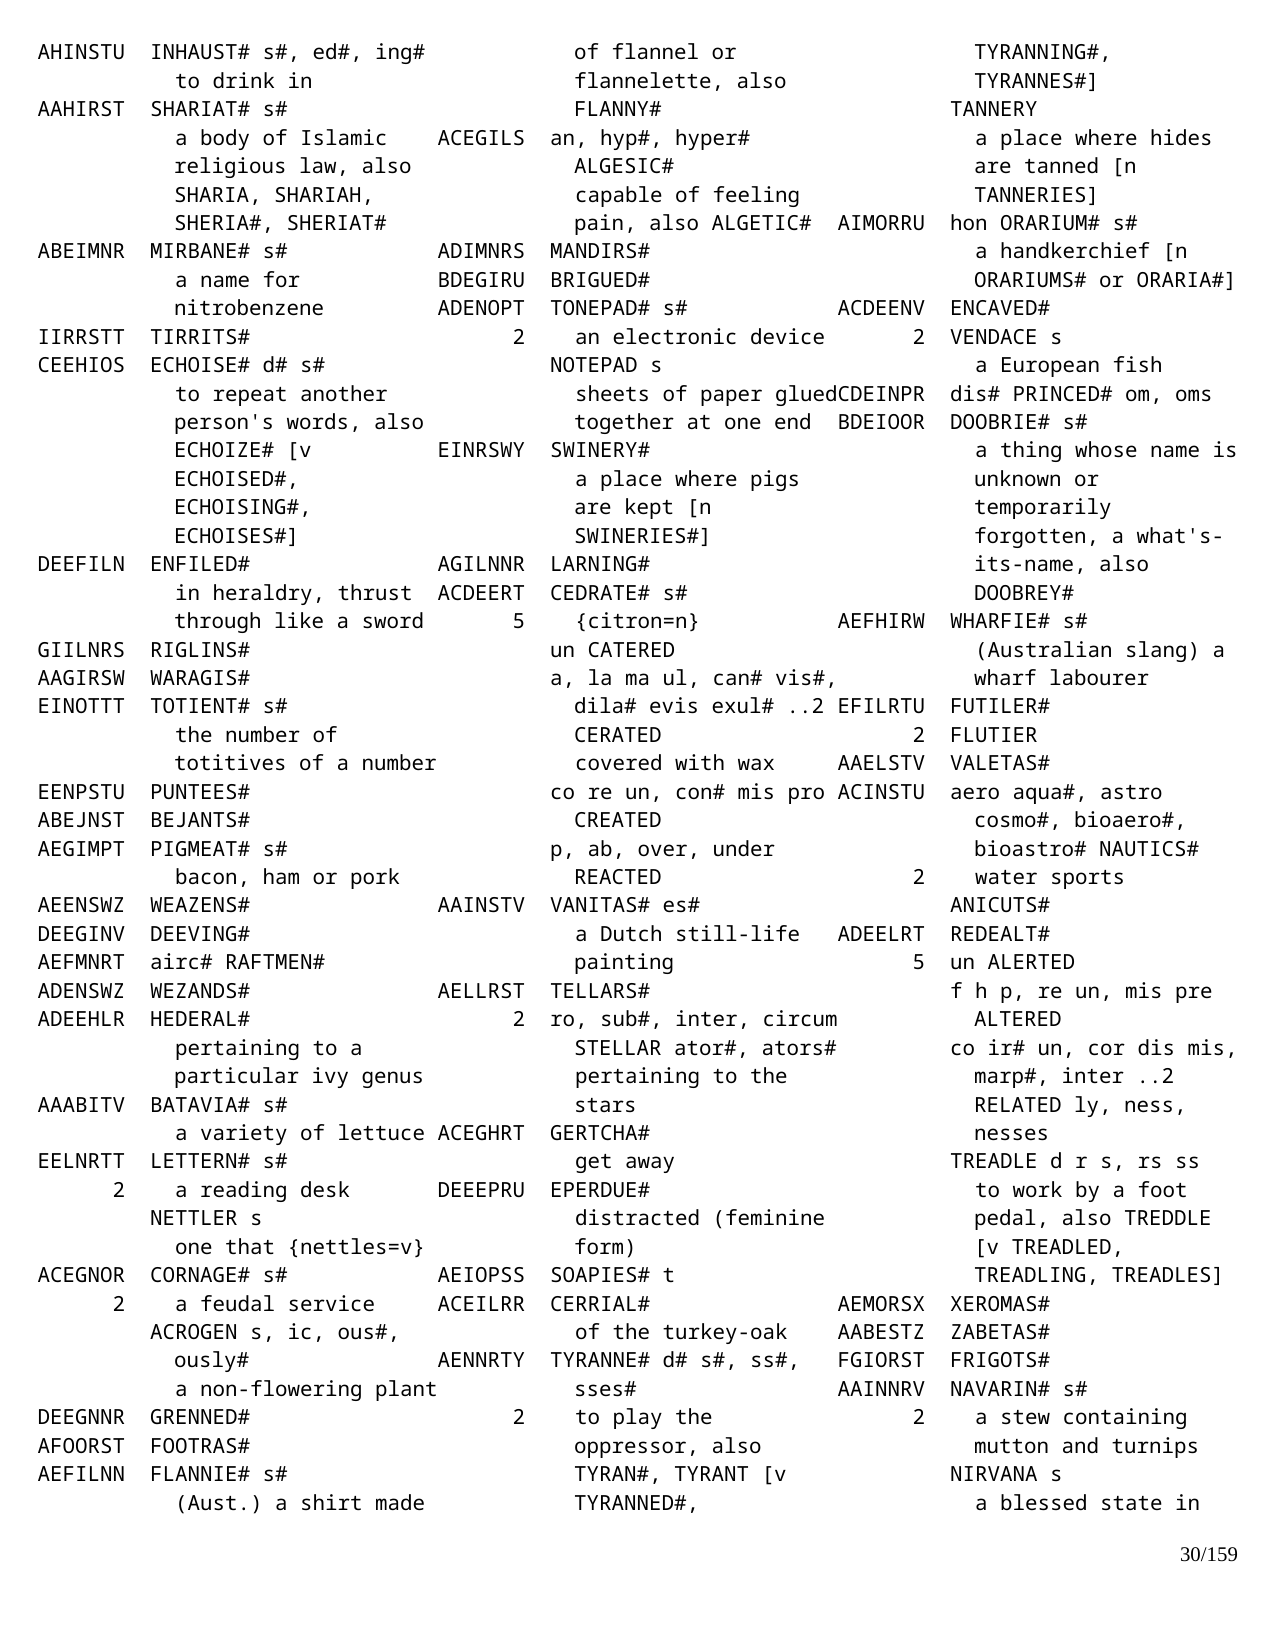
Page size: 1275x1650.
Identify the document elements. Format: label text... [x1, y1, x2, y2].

text a place where pigs are kept [n SWINERIES#] [437, 464, 837, 549]
text ADENOPT TONEPAD# s# [437, 293, 837, 322]
text a body of Islamic religious law, also SHARIA, SHARIAH, SHERIA#, SHERIAT# [37, 123, 437, 237]
text AAHIRST SHARIAT# s# [37, 94, 437, 123]
text AEIOPSS SOAPIES# t [437, 1260, 837, 1289]
text get away [437, 1147, 837, 1175]
text 2 ro, sub#, inter, circum STELLAR ator#, ators# [437, 1004, 837, 1061]
text AABESTZ ZABETAS# [837, 1317, 1237, 1346]
text ADEEHLR HEDERAL# [37, 1004, 437, 1033]
text AFOORST FOOTRAS# [37, 1431, 437, 1459]
text (Australian slang) a wharf labourer [837, 635, 1237, 692]
text a thing whose name is unknown or temporarily forgotten, a what's-its-name, also DOOBREY# [837, 436, 1237, 606]
text EFILRTU FUTILER# [837, 692, 1237, 720]
text EENPSTU PUNTEES# [37, 777, 437, 805]
text ABEIMNR MIRBANE# s# [37, 237, 437, 265]
text DEEFILN ENFILED# [37, 549, 437, 578]
text CDEINPR dis# PRINCED# om, oms [837, 379, 1237, 407]
text 2 water sports [837, 862, 1237, 891]
text FGIORST FRIGOTS# [837, 1346, 1237, 1374]
text TYRANNING#, TYRANNES#] [837, 37, 1237, 94]
text ACINSTU aero aqua#, astro cosmo#, bioaero#, bioastro# NAUTICS# [837, 777, 1237, 862]
text p, ab, over, under REACTED [437, 834, 837, 891]
text ACEGILS an, hyp#, hyper# ALGESIC# [437, 123, 837, 180]
text (Aust.) a shirt made [37, 1488, 437, 1516]
text 2 a reading desk [37, 1175, 437, 1203]
text ACEGNOR CORNAGE# s# [37, 1260, 437, 1289]
text pertaining to a particular ivy genus [37, 1033, 437, 1090]
text ADIMNRS MANDIRS# [437, 237, 837, 265]
text EINOTTT TOTIENT# s# [37, 692, 437, 720]
text GIILNRS RIGLINS# [37, 635, 437, 663]
text DEEGNNR GRENNED# [37, 1402, 437, 1431]
text a variety of lettuce [37, 1118, 437, 1147]
text EELNRTT LETTERN# s# [37, 1147, 437, 1175]
text ACROGEN s, ic, ous#, ously# [37, 1317, 437, 1374]
text AEFHIRW WHARFIE# s# [837, 606, 1237, 635]
text to work by a foot pedal, also TREDDLE [v TREADLED, TREADLING, TREADLES] [837, 1175, 1237, 1289]
text 2 VENDACE s [837, 322, 1237, 350]
text AIMORRU hon ORARIUM# s# [837, 208, 1237, 237]
text 2 FLUTIER [837, 720, 1237, 748]
text bacon, ham or pork [37, 862, 437, 891]
text a, la ma ul, can# vis#, dila# evis exul# ..2 CERATED [437, 663, 837, 748]
text DEEGINV DEEVING# [37, 919, 437, 947]
text f h p, re un, mis pre ALTERED [837, 976, 1237, 1033]
text IIRRSTT TIRRITS# [37, 322, 437, 350]
text 5 un ALERTED [837, 947, 1237, 976]
text AEFILNN FLANNIE# s# [37, 1459, 437, 1488]
text AAINSTV VANITAS# es# [437, 891, 837, 919]
text 2 a stew containing mutton and turnips [837, 1402, 1237, 1459]
text AELLRST TELLARS# [437, 976, 837, 1004]
text TANNERY [837, 94, 1237, 123]
text a place where hides are tanned [n TANNERIES] [837, 123, 1237, 208]
text co ir# un, cor dis mis, marp#, inter ..2 RELATED ly, ness, nesses [837, 1033, 1237, 1147]
text capable of feeling pain, also ALGETIC# [437, 180, 837, 237]
text covered with wax [437, 748, 837, 777]
text 2 to play the oppressor, also TYRAN#, TYRANT [v TYRANNED#, [437, 1402, 837, 1516]
text AEENSWZ WEAZENS# [37, 891, 437, 919]
text a handkerchief [n ORARIUMS# or ORARIA#] [837, 237, 1237, 293]
text AGILNNR LARNING# [437, 549, 837, 578]
text a non-flowering plant [37, 1374, 437, 1402]
text sheets of paper glued together at one end [437, 379, 837, 436]
text EINRSWY SWINERY# [437, 436, 837, 464]
text BDEIOOR DOOBRIE# s# [837, 407, 1237, 436]
text un CATERED [437, 635, 837, 663]
text ADENSWZ WEZANDS# [37, 976, 437, 1004]
text co re un, con# mis pro CREATED [437, 777, 837, 834]
text one that {nettles=v} [37, 1232, 437, 1260]
text AEMORSX XEROMAS# [837, 1289, 1237, 1317]
text a blessed state in [837, 1488, 1237, 1516]
text in heraldry, thrust through like a sword [37, 578, 437, 635]
text AENNRTY TYRANNE# d# s#, ss#, sses# [437, 1346, 837, 1402]
text 5 {citron=n} [437, 606, 837, 635]
text CEEHIOS ECHOISE# d# s# [37, 350, 437, 379]
text ACEGHRT GERTCHA# [437, 1118, 837, 1147]
text NOTEPAD s [437, 350, 837, 379]
text a European fish [837, 350, 1237, 379]
text NIRVANA s [837, 1459, 1237, 1488]
text a name for nitrobenzene [37, 265, 437, 322]
text of flannel or flannelette, also FLANNY# [437, 37, 837, 123]
text BDEGIRU BRIGUED# [437, 265, 837, 293]
text the number of totitives of a number [37, 720, 437, 777]
text pertaining to the stars [437, 1061, 837, 1118]
text ADEELRT REDEALT# [837, 919, 1237, 947]
text DEEEPRU EPERDUE# [437, 1175, 837, 1203]
text 2 a feudal service [37, 1289, 437, 1317]
text AAGIRSW WARAGIS# [37, 663, 437, 692]
text 2 an electronic device [437, 322, 837, 350]
text to repeat another person's words, also ECHOIZE# [v ECHOISED#, ECHOISING#, ECHOISES#] [37, 379, 437, 549]
text AEGIMPT PIGMEAT# s# [37, 834, 437, 862]
text ABEJNST BEJANTS# [37, 805, 437, 834]
text AAABITV BATAVIA# s# [37, 1090, 437, 1118]
text ACDEERT CEDRATE# s# [437, 578, 837, 606]
text TREADLE d r s, rs ss [837, 1147, 1237, 1175]
text ANICUTS# [837, 891, 1237, 919]
text AAINNRV NAVARIN# s# [837, 1374, 1237, 1402]
text ACEILRR CERRIAL# [437, 1289, 837, 1317]
text a Dutch still-life painting [437, 919, 837, 976]
text AEFMNRT airc# RAFTMEN# [37, 947, 437, 976]
text AHINSTU INHAUST# s#, ed#, ing# [37, 37, 437, 66]
text distracted (feminine form) [437, 1203, 837, 1260]
text NETTLER s [37, 1203, 437, 1232]
text ACDEENV ENCAVED# [837, 293, 1237, 322]
text of the turkey-oak [437, 1317, 837, 1346]
text AAELSTV VALETAS# [837, 748, 1237, 777]
text to drink in [37, 66, 437, 94]
